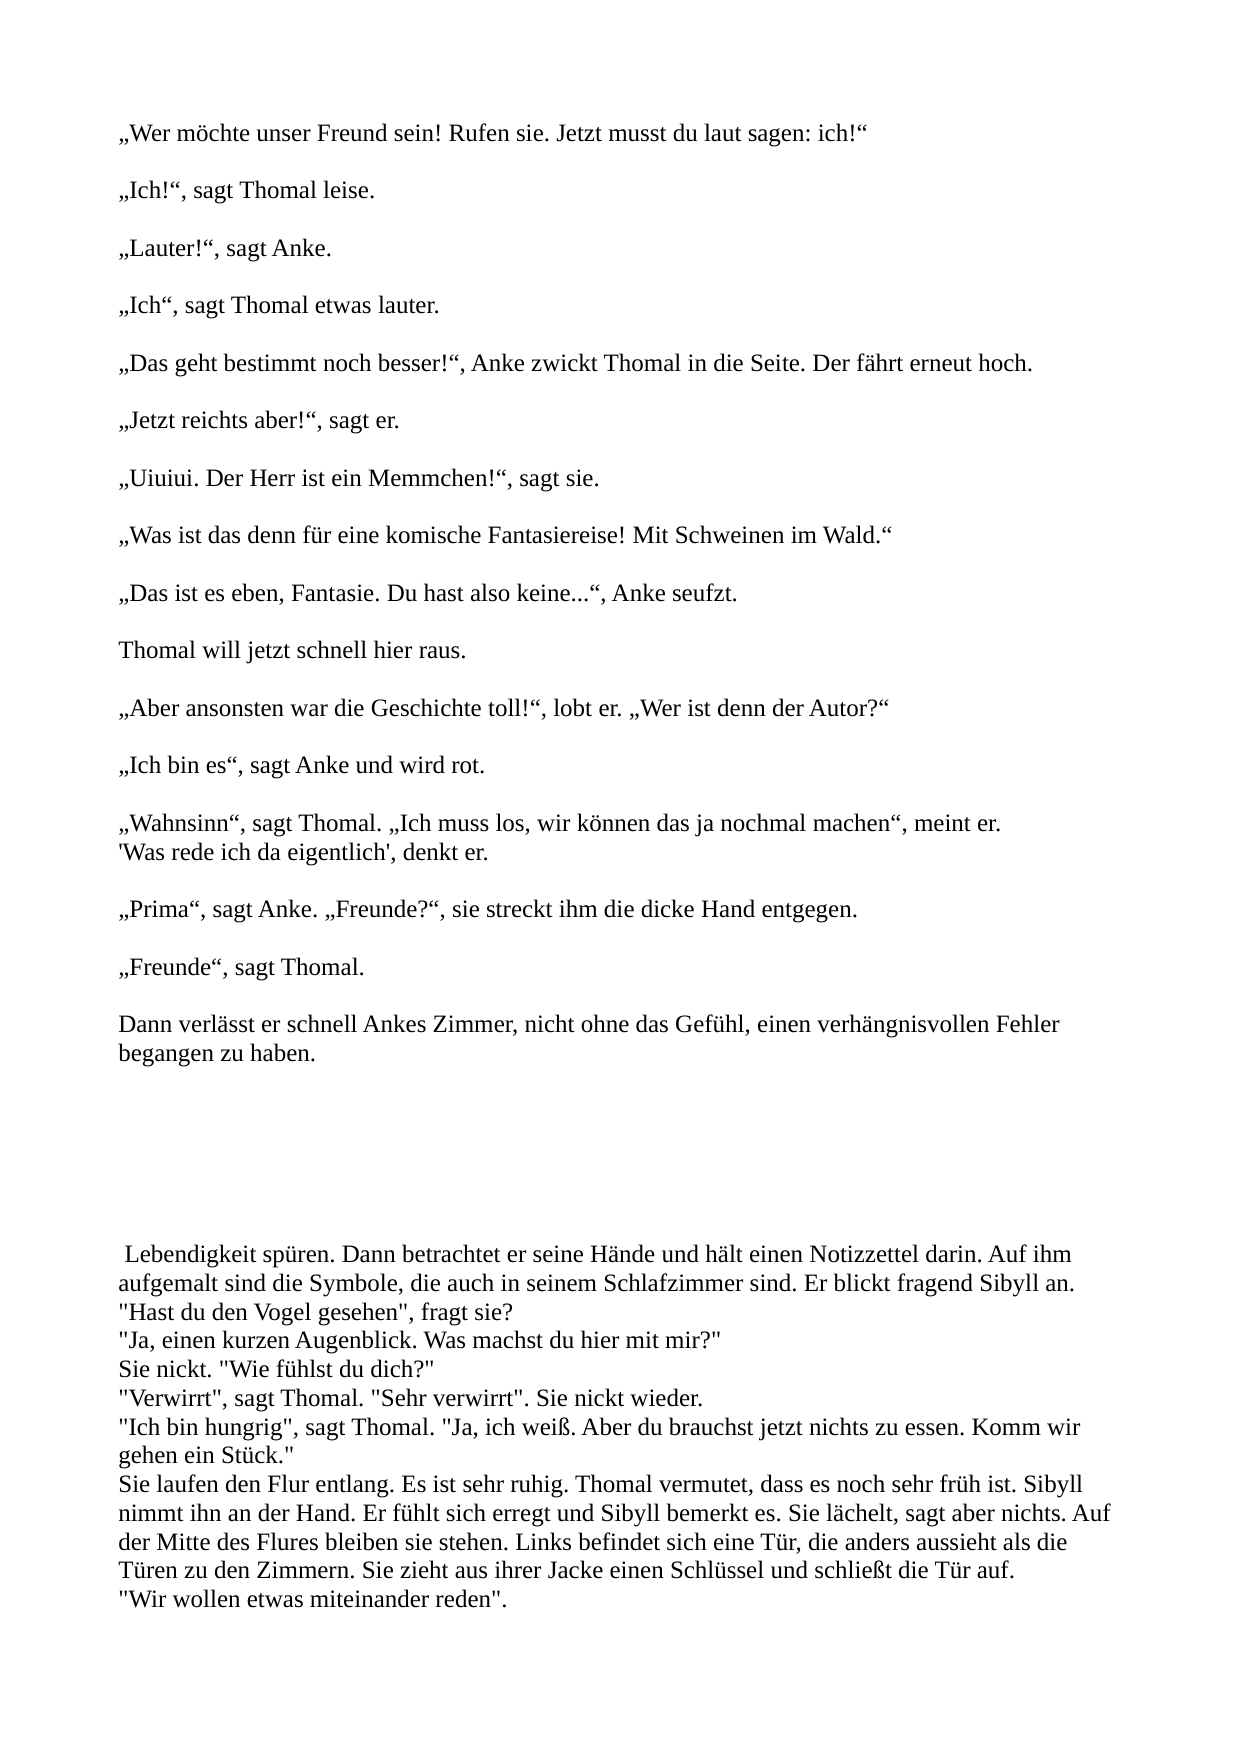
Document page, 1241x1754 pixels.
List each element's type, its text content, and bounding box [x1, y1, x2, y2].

text „Ich bin es“, sagt Anke und wird rot. [118, 751, 1122, 779]
text „Prima“, sagt Anke. „Freunde?“, sie streckt ihm die dicke Hand entgegen. [118, 894, 1122, 923]
text „Freunde“, sagt Thomal. [118, 952, 1122, 981]
text „Wahnsinn“, sagt Thomal. „Ich muss los, wir können das ja nochmal machen“, meint er. [118, 808, 1122, 837]
text „Was ist das denn für eine komische Fantasiereise! Mit Schweinen im Wald.“ [118, 521, 1122, 549]
text Dann verlässt er schnell Ankes Zimmer, nicht ohne das Gefühl, einen verhängnisvollen Fehler begangen zu haben. [118, 1009, 1122, 1067]
text „Das geht bestimmt noch besser!“, Anke zwickt Thomal in die Seite. Der fährt erneut hoch. [118, 348, 1122, 377]
text „Aber ansonsten war die Geschichte toll!“, lobt er. „Wer ist denn der Autor?“ [118, 693, 1122, 722]
text Sie nickt. "Wie fühlst du dich?" [118, 1354, 1122, 1383]
text "Verwirrt", sagt Thomal. "Sehr verwirrt". Sie nickt wieder. [118, 1383, 1122, 1412]
text „Uiuiui. Der Herr ist ein Memmchen!“, sagt sie. [118, 463, 1122, 492]
text Thomal will jetzt schnell hier raus. [118, 636, 1122, 664]
text „Das ist es eben, Fantasie. Du hast also keine...“, Anke seufzt. [118, 578, 1122, 607]
text "Wir wollen etwas miteinander reden". [118, 1584, 1122, 1613]
text 'Was rede ich da eigentlich', denkt er. [118, 837, 1122, 866]
text „Lauter!“, sagt Anke. [118, 233, 1122, 262]
text „Ich“, sagt Thomal etwas lauter. [118, 291, 1122, 319]
text „Ich!“, sagt Thomal leise. [118, 176, 1122, 204]
text Sie laufen den Flur entlang. Es ist sehr ruhig. Thomal vermutet, dass es noch sehr früh ist. Sibyll nimmt ihn an der Hand. Er fühlt sich erregt und Sibyll bemerkt es. Sie lächelt, sagt aber nichts. Auf der Mitte des Flures bleiben sie stehen. Links befindet sich eine Tür, die anders aussieht als die Türen zu den Zimmern. Sie zieht aus ihrer Jacke einen Schlüssel und schließt die Tür auf. [118, 1469, 1122, 1584]
text "Ich bin hungrig", sagt Thomal. "Ja, ich weiß. Aber du brauchst jetzt nichts zu essen. Komm wir gehen ein Stück." [118, 1412, 1122, 1469]
text "Ja, einen kurzen Augenblick. Was machst du hier mit mir?" [118, 1326, 1122, 1354]
text Lebendigkeit spüren. Dann betrachtet er seine Hände und hält einen Notizzettel darin. Auf ihm aufgemalt sind die Symbole, die auch in seinem Schlafzimmer sind. Er blickt fragend Sibyll an. [118, 1239, 1122, 1297]
text „Wer möchte unser Freund sein! Rufen sie. Jetzt musst du laut sagen: ich!“ [118, 118, 1122, 147]
text "Hast du den Vogel gesehen", fragt sie? [118, 1297, 1122, 1326]
text „Jetzt reichts aber!“, sagt er. [118, 406, 1122, 434]
